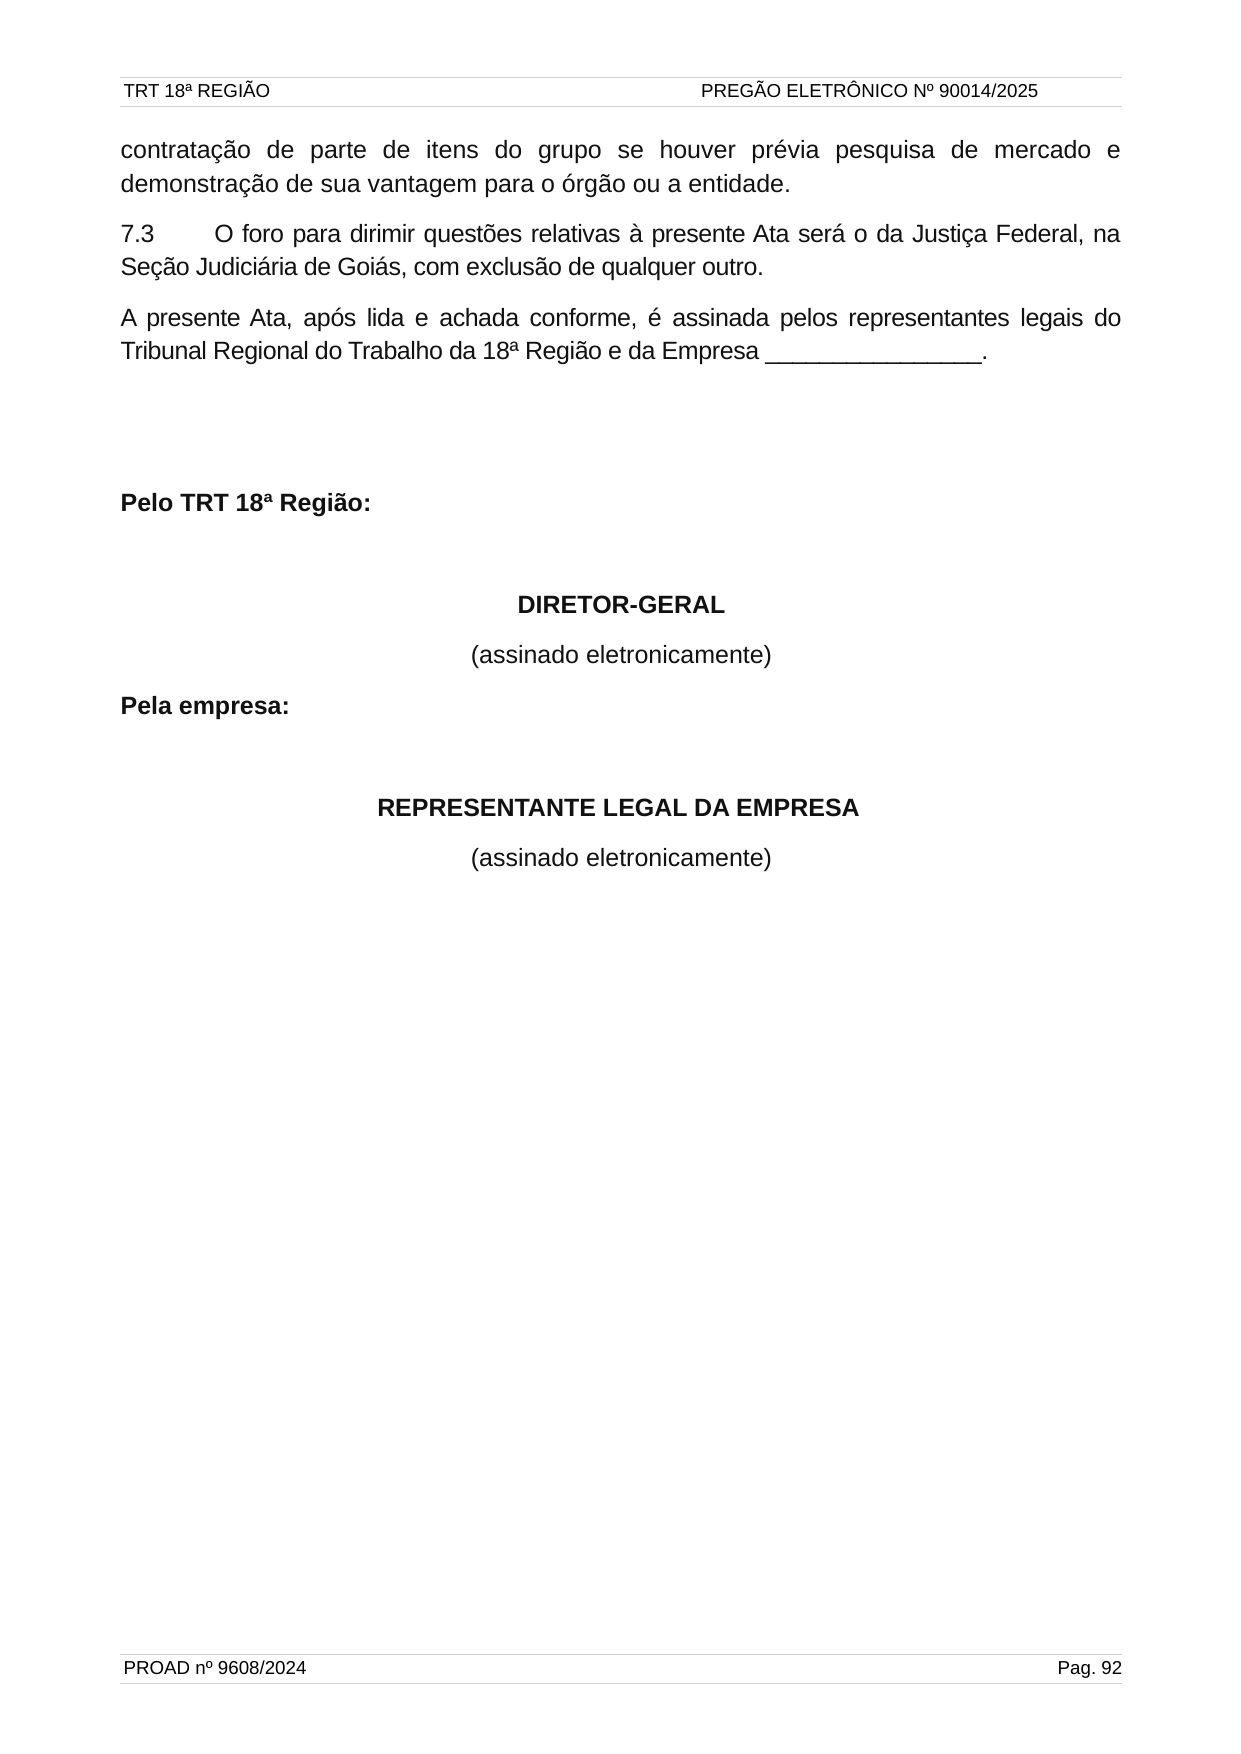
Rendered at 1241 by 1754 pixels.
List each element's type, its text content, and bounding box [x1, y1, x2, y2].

text DIRETOR-GERAL [120, 590, 1122, 618]
text (assinado eletronicamente) [120, 843, 1122, 872]
text Pela empresa: [120, 691, 1122, 720]
text A presente Ata, após lida e achada conforme, é assinada pelos representantes legais do Tribunal Regional do Trabalho da 18ª Região e da Empresa ________________. [120, 303, 1122, 365]
text Pelo TRT 18ª Região: [120, 488, 1122, 517]
text REPRESENTANTE LEGAL DA EMPRESA [120, 793, 1122, 821]
text (assinado eletronicamente) [120, 640, 1122, 669]
text 7.3 O foro para dirimir questões relativas à presente Ata será o da Justiça Federal, na Seção Judiciária de Goiás, com exclusão de qualquer outro. [120, 219, 1122, 281]
list contratação de parte de itens do grupo se houver prévia pesquisa de mercado e demonstração de sua vantagem para o órgão ou a entidade. [120, 136, 1122, 197]
